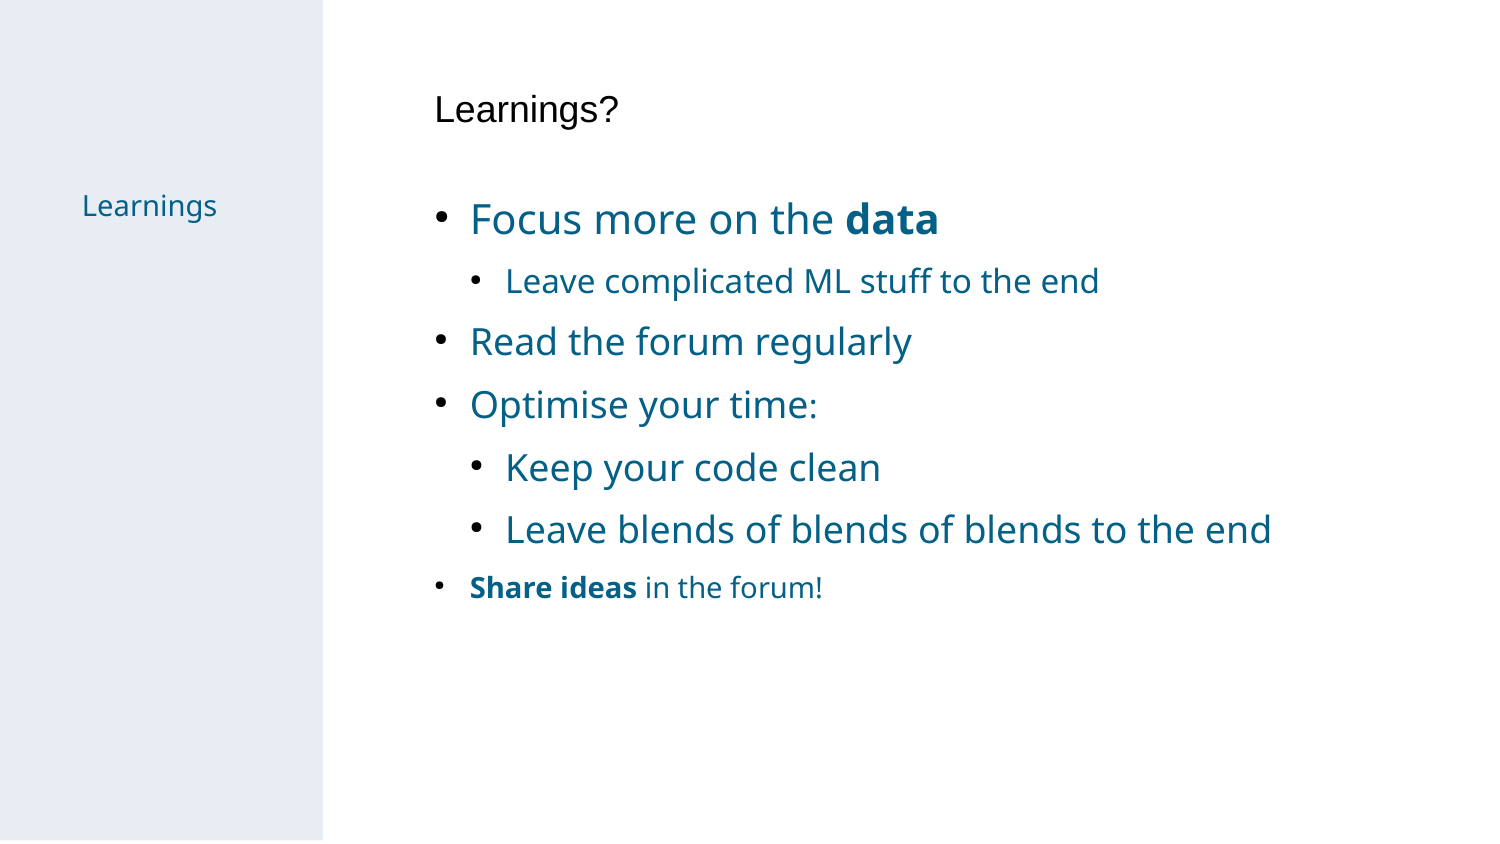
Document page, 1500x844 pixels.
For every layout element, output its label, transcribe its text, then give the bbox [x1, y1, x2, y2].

text_box Learnings? Focus more on the data Leave complicated ML stuff to the end Read the forum regularly Optimise your time: Keep your code clean Leave blends of blends of blends to the end Share ideas in the forum! [419, 32, 1382, 733]
text_box [0, 0, 323, 841]
text_box Learnings [67, 180, 325, 335]
